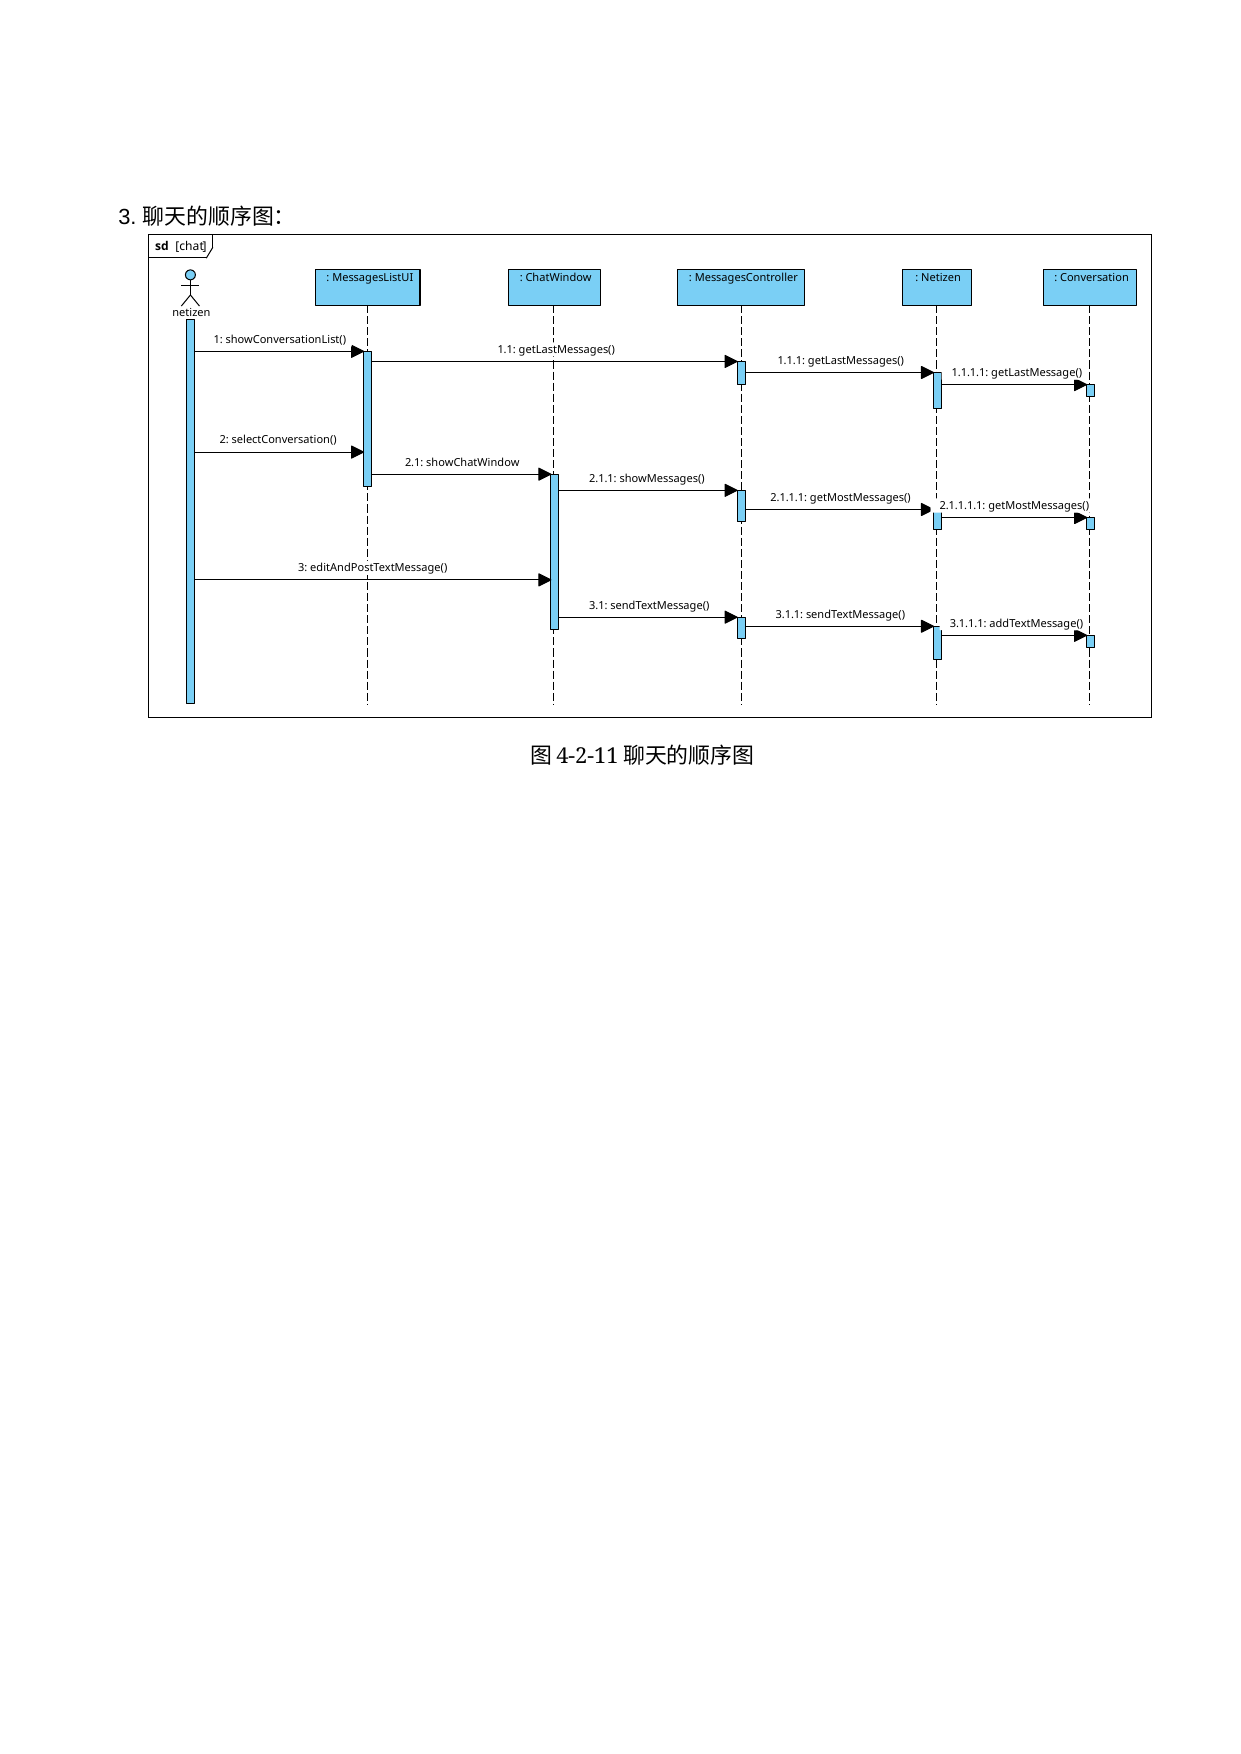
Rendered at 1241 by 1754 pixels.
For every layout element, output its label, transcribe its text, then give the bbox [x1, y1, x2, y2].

subtitle 聊天的顺序图： [118, 199, 1122, 231]
text 图4-2-11聊天的顺序图 [118, 244, 1122, 769]
